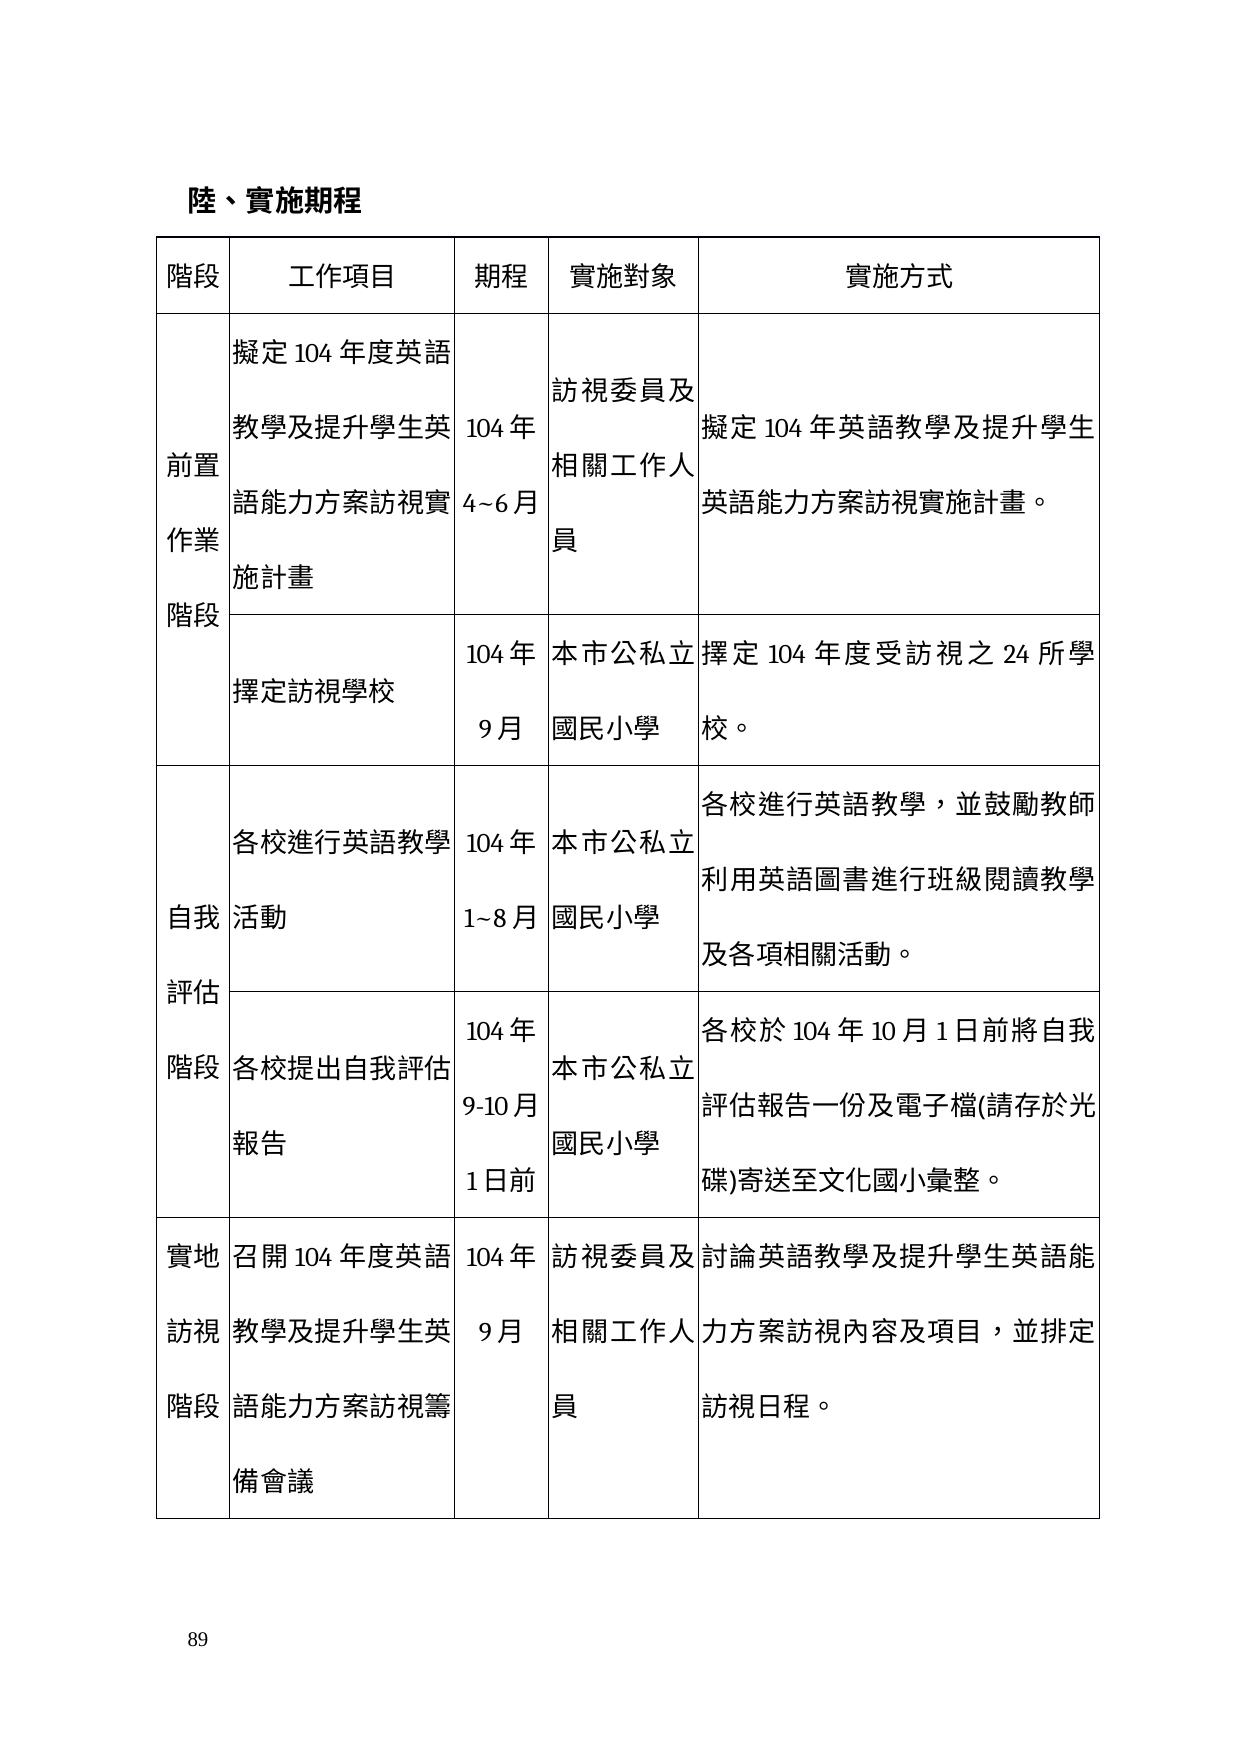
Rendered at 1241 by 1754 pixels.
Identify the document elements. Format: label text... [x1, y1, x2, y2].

text 陸、實施期程 [187, 161, 1069, 236]
table_cell 前置作業階段 [157, 314, 229, 764]
table_cell 104年 9月 [455, 615, 548, 764]
table_cell 擇定訪視學校 [230, 615, 454, 764]
table_cell 訪視委員及相關工作人員 [549, 314, 698, 613]
table_cell 召開104年度英語教學及提升學生英語能力方案訪視籌備會議 [230, 1218, 454, 1518]
table_cell 擇定104年度受訪視之24所學校。 [699, 615, 1099, 764]
table_header 階段 [157, 238, 229, 312]
table_header 實施方式 [699, 238, 1099, 312]
table_cell 104年 9-10月1日前 [455, 992, 548, 1217]
table_cell 擬定104年度英語教學及提升學生英語能力方案訪視實施計畫 [230, 314, 454, 613]
table_cell 自我評估階段 [157, 766, 229, 1217]
table_cell 各校進行英語教學，並鼓勵教師利用英語圖書進行班級閱讀教學及各項相關活動。 [699, 766, 1099, 991]
table_header 工作項目 [230, 238, 454, 312]
table_header 實施對象 [549, 238, 698, 312]
table_cell 實地訪視階段 [157, 1218, 229, 1518]
table_header 期程 [455, 238, 548, 312]
table_cell 104年 1~8月 [455, 766, 548, 991]
table_cell 各校於104年10月1日前將自我評估報告一份及電子檔(請存於光碟)寄送至文化國小彙整。 [699, 992, 1099, 1217]
table_cell 本市公私立國民小學 [549, 766, 698, 991]
table_cell 本市公私立國民小學 [549, 992, 698, 1217]
table_cell 討論英語教學及提升學生英語能力方案訪視內容及項目，並排定訪視日程。 [699, 1218, 1099, 1518]
table_cell 本市公私立國民小學 [549, 615, 698, 764]
table_cell 各校進行英語教學活動 [230, 766, 454, 991]
table_cell 各校提出自我評估報告 [230, 992, 454, 1217]
table_cell 104年4~6月 [455, 314, 548, 613]
table_cell 擬定104年英語教學及提升學生英語能力方案訪視實施計畫。 [699, 314, 1099, 613]
table_cell 104年 9月 [455, 1218, 548, 1518]
table_cell 訪視委員及相關工作人員 [549, 1218, 698, 1518]
